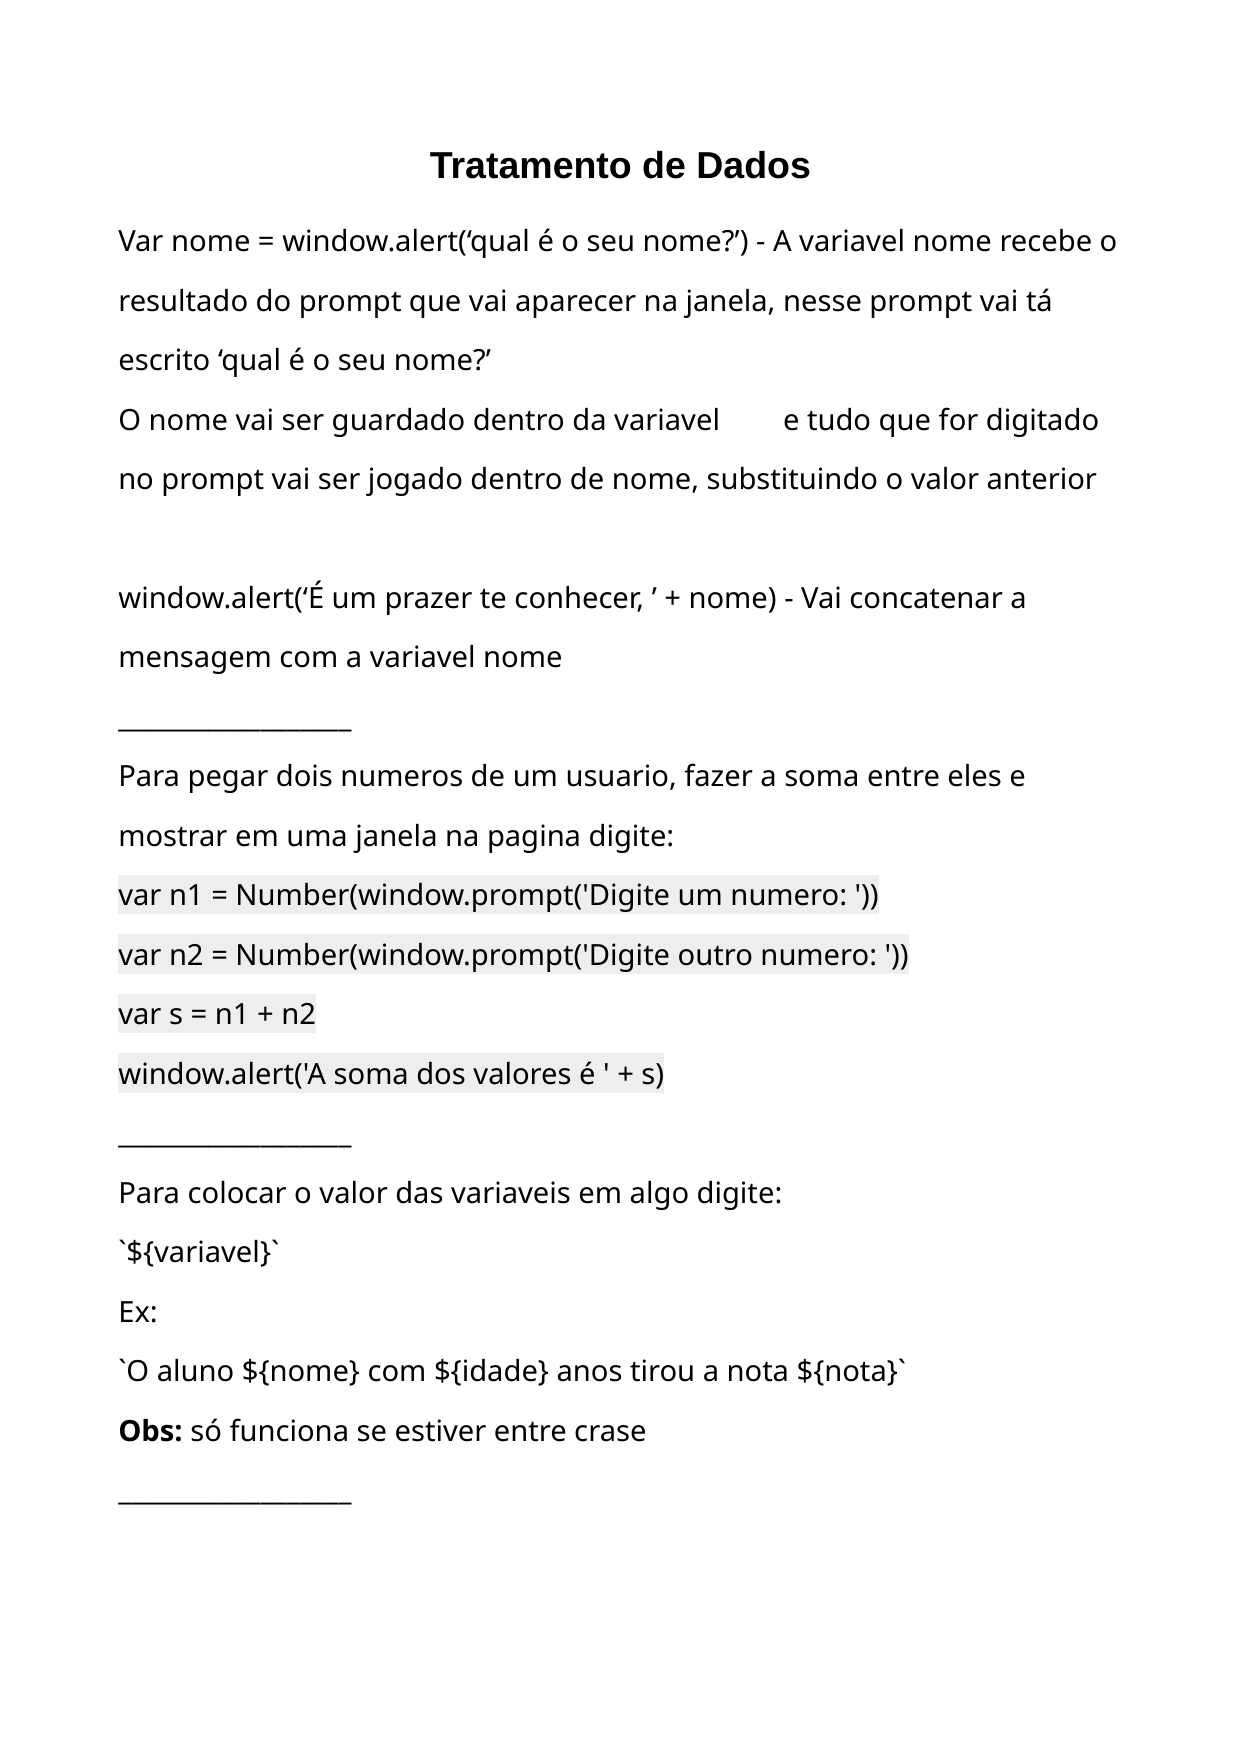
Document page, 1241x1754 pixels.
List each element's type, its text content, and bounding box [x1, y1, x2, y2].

text `O aluno ${nome} com ${idade} anos tirou a nota ${nota}` [118, 1350, 1122, 1390]
text Obs: só funciona se estiver entre crase [118, 1410, 1122, 1449]
text window.alert('A soma dos valores é ' + s) [118, 1053, 1122, 1093]
text O nome vai ser guardado dentro da variavel e tudo que for digitado no prompt vai ser jogado dentro de nome, substituindo o valor anterior [118, 399, 1122, 498]
text __________________ [118, 1469, 1122, 1509]
text Ex: [118, 1291, 1122, 1331]
subtitle Tratamento de Dados [118, 143, 1122, 186]
text window.alert(‘É um prazer te conhecer, ’ + nome) - Vai concatenar a mensagem com a variavel nome [118, 577, 1122, 676]
text var s = n1 + n2 [118, 993, 1122, 1033]
text `${variavel}` [118, 1231, 1122, 1271]
text var n1 = Number(window.prompt('Digite um numero: ')) [118, 874, 1122, 914]
text Para pegar dois numeros de um usuario, fazer a soma entre eles e mostrar em uma janela na pagina digite: [118, 756, 1122, 855]
text Var nome = window.alert(‘qual é o seu nome?’) - A variavel nome recebe o resultado do prompt que vai aparecer na janela, nesse prompt vai tá escrito ‘qual é o seu nome?’ [118, 220, 1122, 379]
text __________________ [118, 1112, 1122, 1152]
text __________________ [118, 696, 1122, 736]
text var n2 = Number(window.prompt('Digite outro numero: ')) [118, 934, 1122, 974]
text Para colocar o valor das variaveis em algo digite: [118, 1172, 1122, 1212]
